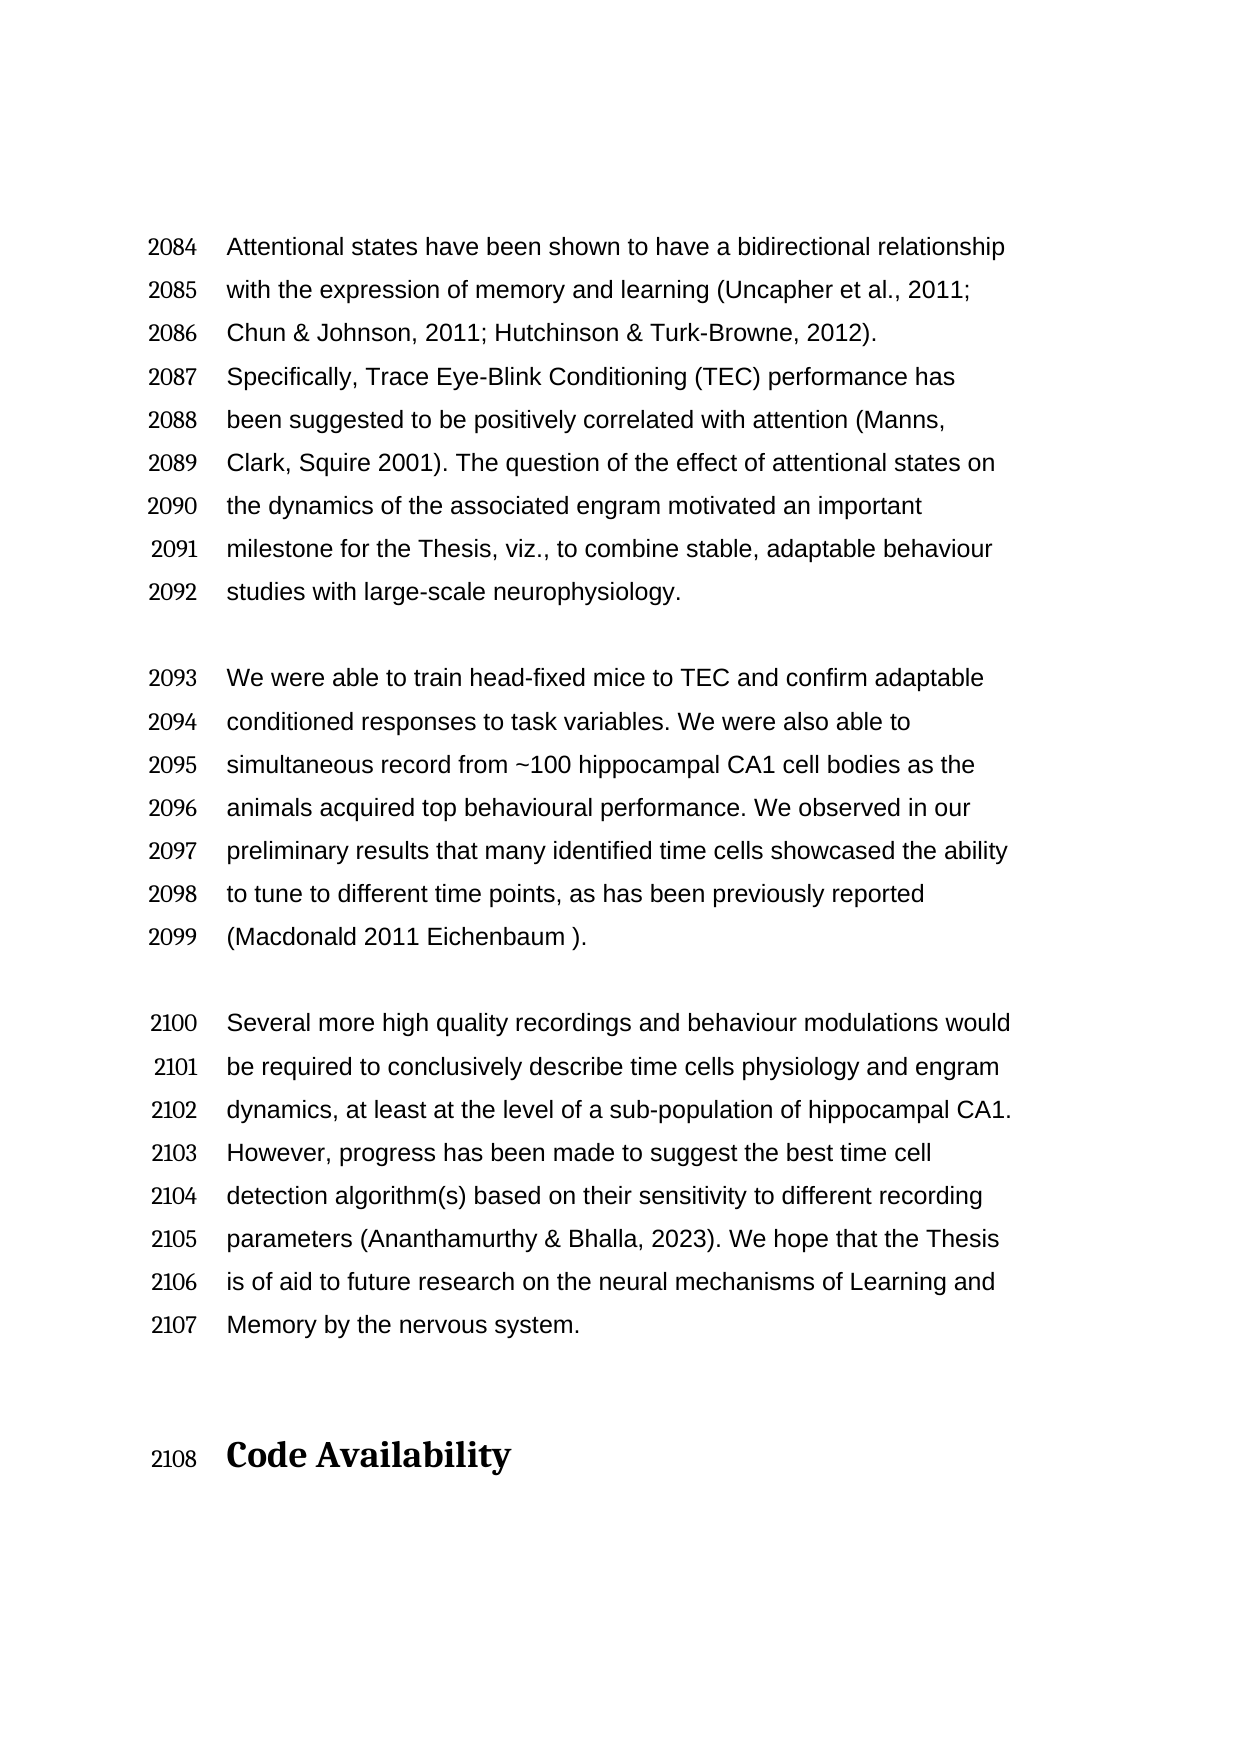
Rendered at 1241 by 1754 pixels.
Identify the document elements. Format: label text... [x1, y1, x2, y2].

subtitle Code Availability [226, 1434, 1014, 1477]
text Several more high quality recordings and behaviour modulations would be required to conclusively describe time cells physiology and engram dynamics, at least at the level of a sub-population of hippocampal CA1. However, progress has been made to suggest the best time cell detection algorithm(s) based on their sensitivity to different recording parameters (Ananthamurthy & Bhalla, 2023). We hope that the Thesis is of aid to future research on the neural mechanisms of Learning and Memory by the nervous system. [226, 1008, 1014, 1339]
text Attentional states have been shown to have a bidirectional relationship with the expression of memory and learning (Uncapher et al., 2011; Chun & Johnson, 2011; Hutchinson & Turk-Browne, 2012). Specifically, Trace Eye-Blink Conditioning (TEC) performance has been suggested to be positively correlated with attention (Manns, Clark, Squire 2001). The question of the effect of attentional states on the dynamics of the associated engram motivated an important milestone for the Thesis, viz., to combine stable, adaptable behaviour studies with large-scale neurophysiology. [226, 232, 1014, 606]
text We were able to train head-fixed mice to TEC and confirm adaptable conditioned responses to task variables. We were also able to simultaneous record from ~100 hippocampal CA1 cell bodies as the animals acquired top behavioural performance. We observed in our preliminary results that many identified time cells showcased the ability to tune to different time points, as has been previously reported (Macdonald 2011 Eichenbaum ). [226, 663, 1014, 951]
